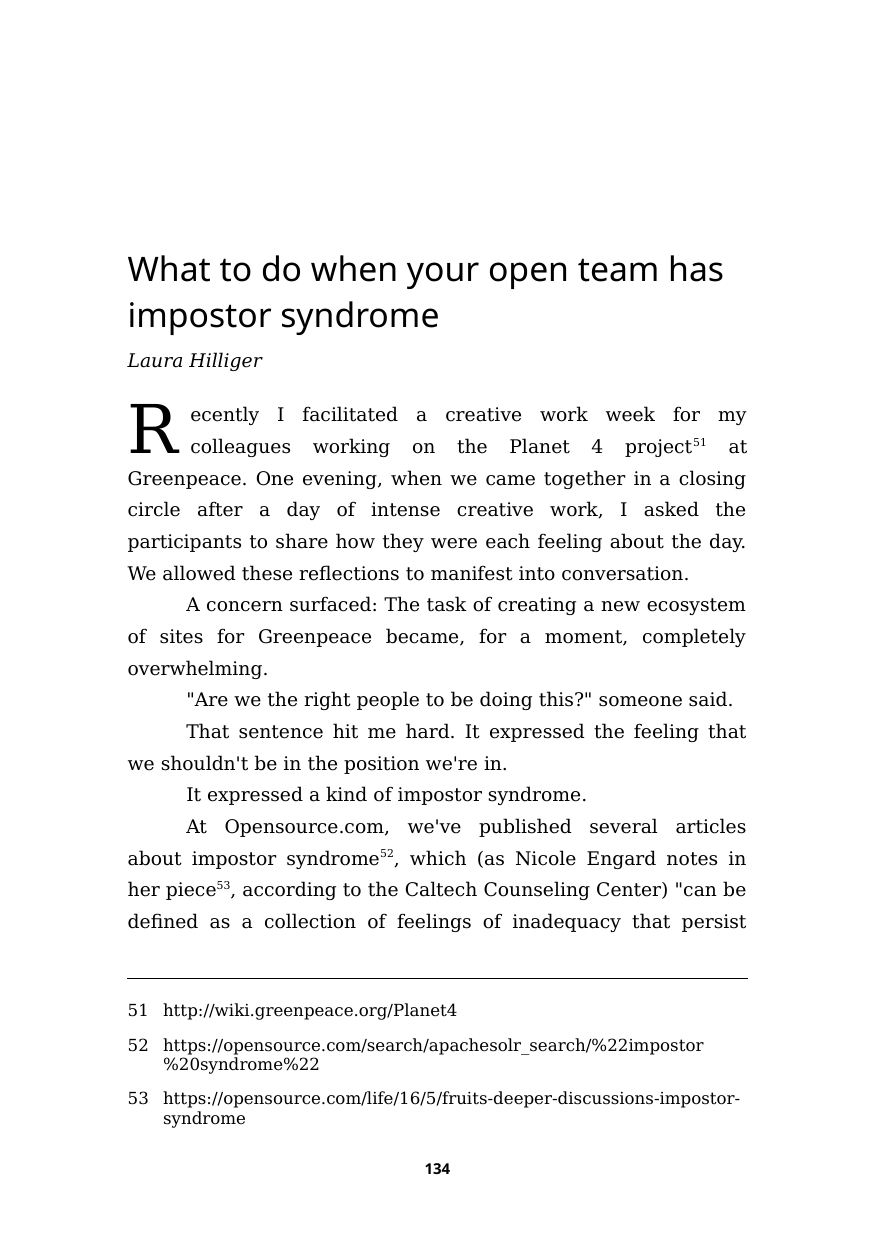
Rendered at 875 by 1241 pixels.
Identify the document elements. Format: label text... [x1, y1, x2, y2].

text Recently I facilitated a creative work week for my colleagues working on the Planet 4 project at Greenpeace. One evening, when we came together in a closing circle after a day of intense creative work, I asked the participants to share how they were each feeling about the day. We allowed these reflections to manifest into conversation. [127, 404, 747, 584]
text It expressed a kind of impostor syndrome. [127, 784, 747, 806]
text That sentence hit me hard. It expressed the feeling that we shouldn't be in the position we're in. [127, 721, 747, 774]
text http://wiki.greenpeace.org/Planet4 [127, 1001, 747, 1021]
text https://opensource.com/search/apachesolr_search/%22impostor%20syndrome%22 [127, 1036, 747, 1074]
text "Are we the right people to be doing this?" someone said. [127, 689, 747, 711]
text At Opensource.com, we've published several articles about impostor syndrome, which (as Nicole Engard notes in her piece, according to the Caltech Counseling Center) "can be defined as a collection of feelings of inadequacy that persist [127, 816, 747, 933]
text Laura Hilliger [127, 350, 747, 372]
subtitle What to do when your open team has impostor syndrome [127, 246, 747, 338]
text A concern surfaced: The task of creating a new ecosystem of sites for Greenpeace became, for a moment, completely overwhelming. [127, 594, 747, 679]
text https://opensource.com/life/16/5/fruits-deeper-discussions-impostor-syndrome [127, 1089, 747, 1128]
